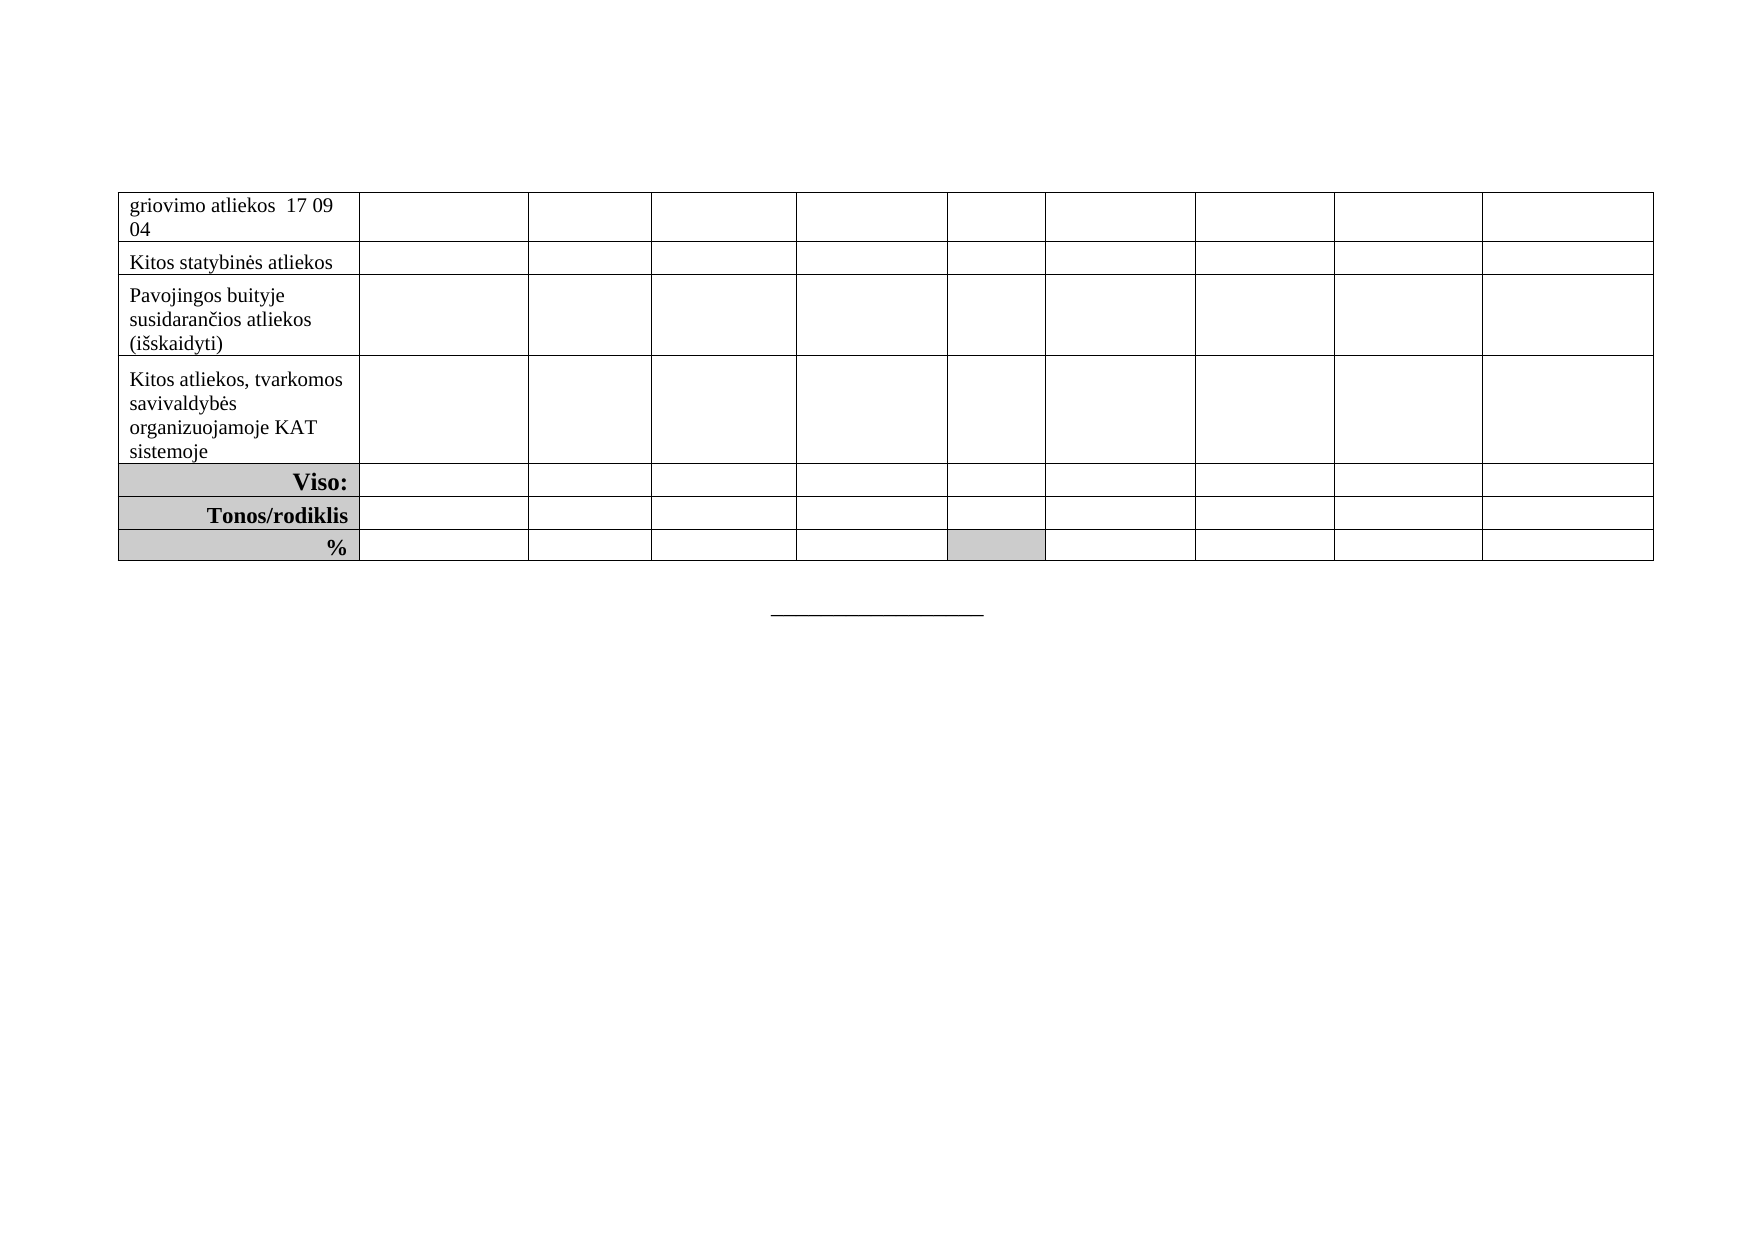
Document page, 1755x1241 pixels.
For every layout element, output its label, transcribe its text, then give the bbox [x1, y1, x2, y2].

table_cell [360, 242, 528, 274]
table_cell [1483, 275, 1653, 355]
table_cell [529, 275, 651, 355]
table_cell [797, 356, 947, 463]
table_cell % [119, 530, 359, 560]
table_cell [1046, 193, 1195, 241]
table_cell [529, 497, 651, 529]
table_cell Viso: [119, 464, 359, 496]
table_cell [948, 497, 1045, 529]
table_cell [1335, 530, 1482, 560]
table_cell [1483, 193, 1653, 241]
table_cell [529, 193, 651, 241]
table_cell Pavojingos buityje susidarančios atliekos (išskaidyti) [119, 275, 359, 355]
table_cell [360, 275, 528, 355]
table_cell [529, 464, 651, 496]
table_cell [652, 193, 796, 241]
table_cell [1046, 242, 1195, 274]
table_cell [797, 242, 947, 274]
table_cell [797, 497, 947, 529]
table_cell [1483, 530, 1653, 560]
table_cell [1196, 356, 1334, 463]
table_cell [1335, 497, 1482, 529]
table_cell [1196, 242, 1334, 274]
table_cell [1483, 464, 1653, 496]
table_cell [652, 275, 796, 355]
table_cell [1196, 497, 1334, 529]
table_cell [1196, 275, 1334, 355]
table_cell [948, 464, 1045, 496]
table_cell [948, 530, 1045, 560]
table_cell [1335, 193, 1482, 241]
table_cell [1483, 242, 1653, 274]
table_cell [1046, 497, 1195, 529]
text _________________ [118, 590, 1636, 618]
table_cell [948, 356, 1045, 463]
table_cell Kitos atliekos, tvarkomos savivaldybės organizuojamoje KAT sistemoje [119, 356, 359, 463]
table_cell [797, 275, 947, 355]
table_cell [797, 464, 947, 496]
table_cell [797, 193, 947, 241]
table_cell [1046, 464, 1195, 496]
table_cell [1335, 275, 1482, 355]
table_cell [948, 193, 1045, 241]
table_cell griovimo atliekos 17 09 04 [119, 193, 359, 241]
table_cell [529, 356, 651, 463]
table_cell [652, 464, 796, 496]
table_cell [1335, 356, 1482, 463]
table_cell [1046, 530, 1195, 560]
table_cell [652, 530, 796, 560]
table_cell [360, 193, 528, 241]
table_cell [360, 356, 528, 463]
table_cell [652, 356, 796, 463]
table_cell [1046, 275, 1195, 355]
table_cell [1196, 464, 1334, 496]
table_cell [948, 275, 1045, 355]
table_cell [1335, 242, 1482, 274]
table_cell [360, 530, 528, 560]
table_cell [652, 497, 796, 529]
table_cell [1335, 464, 1482, 496]
table_cell [1046, 356, 1195, 463]
table_cell Tonos/rodiklis [119, 497, 359, 529]
table_cell [1196, 530, 1334, 560]
table_cell [360, 464, 528, 496]
table_cell [948, 242, 1045, 274]
table_cell [797, 530, 947, 560]
table_cell [1196, 193, 1334, 241]
table_cell [529, 530, 651, 560]
table_cell [652, 242, 796, 274]
table_cell [1483, 497, 1653, 529]
table_cell Kitos statybinės atliekos [119, 242, 359, 274]
table_cell [1483, 356, 1653, 463]
table_cell [360, 497, 528, 529]
table_cell [529, 242, 651, 274]
